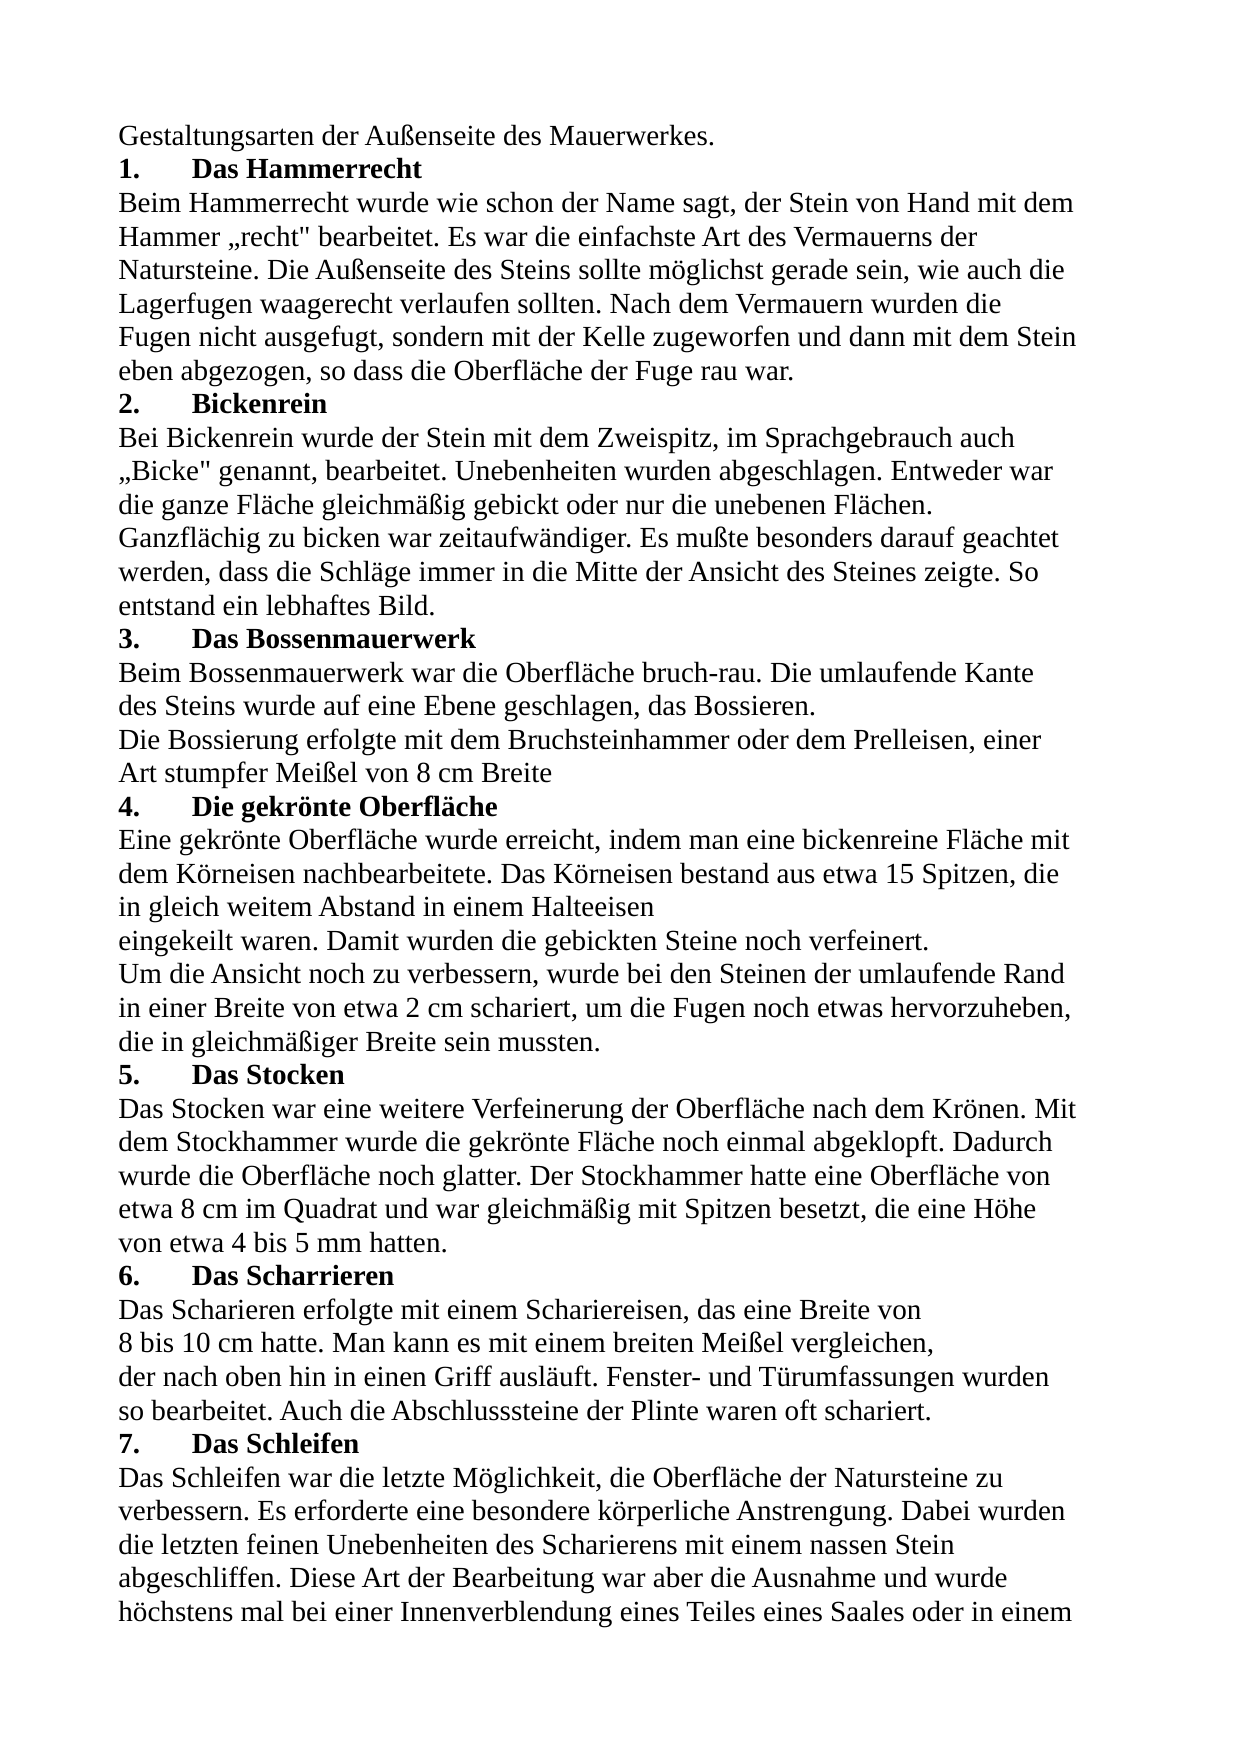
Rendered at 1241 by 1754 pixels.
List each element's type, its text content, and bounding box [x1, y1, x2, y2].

text Um die Ansicht noch zu verbessern, wurde bei den Steinen der umlaufende Rand in einer Breite von etwa 2 cm schariert, um die Fugen noch etwas hervorzuheben, die in gleichmäßiger Breite sein mussten. [118, 957, 1078, 1057]
text der nach oben hin in einen Griff ausläuft. Fenster- und Türumfassungen wurden so bearbeitet. Auch die Abschlusssteine der Plinte waren oft schariert. [118, 1359, 1078, 1426]
text 3. Das Bossenmauerwerk [118, 621, 1078, 655]
text Das Schleifen war die letzte Möglichkeit, die Oberfläche der Natursteine zu verbessern. Es erforderte eine besondere körperliche Anstrengung. Dabei wurden die letzten feinen Unebenheiten des Scharierens mit einem nassen Stein abgeschliffen. Diese Art der Bearbeitung war aber die Ausnahme und wurde höchstens mal bei einer Innenver­blendung eines Teiles eines Saales oder in einem [118, 1460, 1078, 1627]
text Beim Hammerrecht wurde wie schon der Name sagt, der Stein von Hand mit dem Ham­mer „recht" bearbeitet. Es war die einfachste Art des Vermauerns der Natursteine. Die Außenseite des Steins sollte möglichst gerade sein, wie auch die Lagerfugen waagerecht verlaufen sollten. Nach dem Vermauern wur­den die Fugen nicht ausgefugt, sondern mit der Kelle zugeworfen und dann mit dem Stein eben abgezogen, so dass die Oberfläche der Fuge rau war. [118, 185, 1078, 386]
text 6. Das Scharrieren [118, 1258, 1078, 1292]
text 2. Bickenrein [118, 386, 1078, 420]
text Die Bossierung erfolgte mit dem Bruchsteinhammer oder dem Prelleisen, einer Art stumpfer Meißel von 8 cm Breite [118, 722, 1078, 789]
text Gestal­tungsarten der Außenseite des Mauerwerkes. [118, 118, 1078, 152]
text 1. Das Hammerrecht [118, 152, 1078, 185]
text Bei Bickenrein wurde der Stein mit dem Zwei­spitz, im Sprachgebrauch auch „Bicke" genannt, bearbeitet. Unebenheiten wurden abgeschlagen. Entweder war die ganze Flä­che gleichmäßig gebickt oder nur die unebe­nen Flächen. Ganzflächig zu bicken war zeitaufwändiger. Es mußte besonders darauf geachtet werden, dass die Schläge immer in die Mitte der Ansicht des Steines zeigte. So entstand ein lebhaftes Bild. [118, 420, 1078, 621]
text Das Stocken war eine weitere Verfeinerung der Oberfläche nach dem Krönen. Mit dem Stockhammer wurde die gekrönte Fläche noch einmal abgeklopft. Dadurch wurde die Oberfläche noch glatter. Der Stock­hammer hatte eine Oberfläche von etwa 8 cm im Quadrat und war gleichmäßig mit Spitzen besetzt, die eine Höhe von etwa 4 bis 5 mm hatten. [118, 1091, 1078, 1258]
text Eine gekrönte Oberfläche wurde erreicht, indem man eine bickenreine Fläche mit dem Körneisen nachbearbeitete. Das Körneisen bestand aus etwa 15 Spitzen, die in gleich ­weitem Abstand in einem Halteeisen [118, 822, 1078, 923]
text Das Scharieren erfolgte mit einem Schariereisen, das eine Breite von [118, 1292, 1078, 1326]
text ein­gekeilt waren. Damit wurden die gebickten Steine noch verfeinert. [118, 923, 1078, 957]
text 4. Die gekrönte Oberfläche [118, 789, 1078, 822]
text 8 bis 10 cm hatte. Man kann es mit einem breiten Meißel vergleichen, [118, 1326, 1078, 1359]
text 5. Das Stocken [118, 1057, 1078, 1091]
text Beim Bossenmauerwerk war die Oberfläche bruch-rau. Die umlaufende Kante des Steins wurde auf eine Ebene geschlagen, das Bossieren. [118, 655, 1078, 722]
text 7. Das Schleifen [118, 1426, 1078, 1460]
